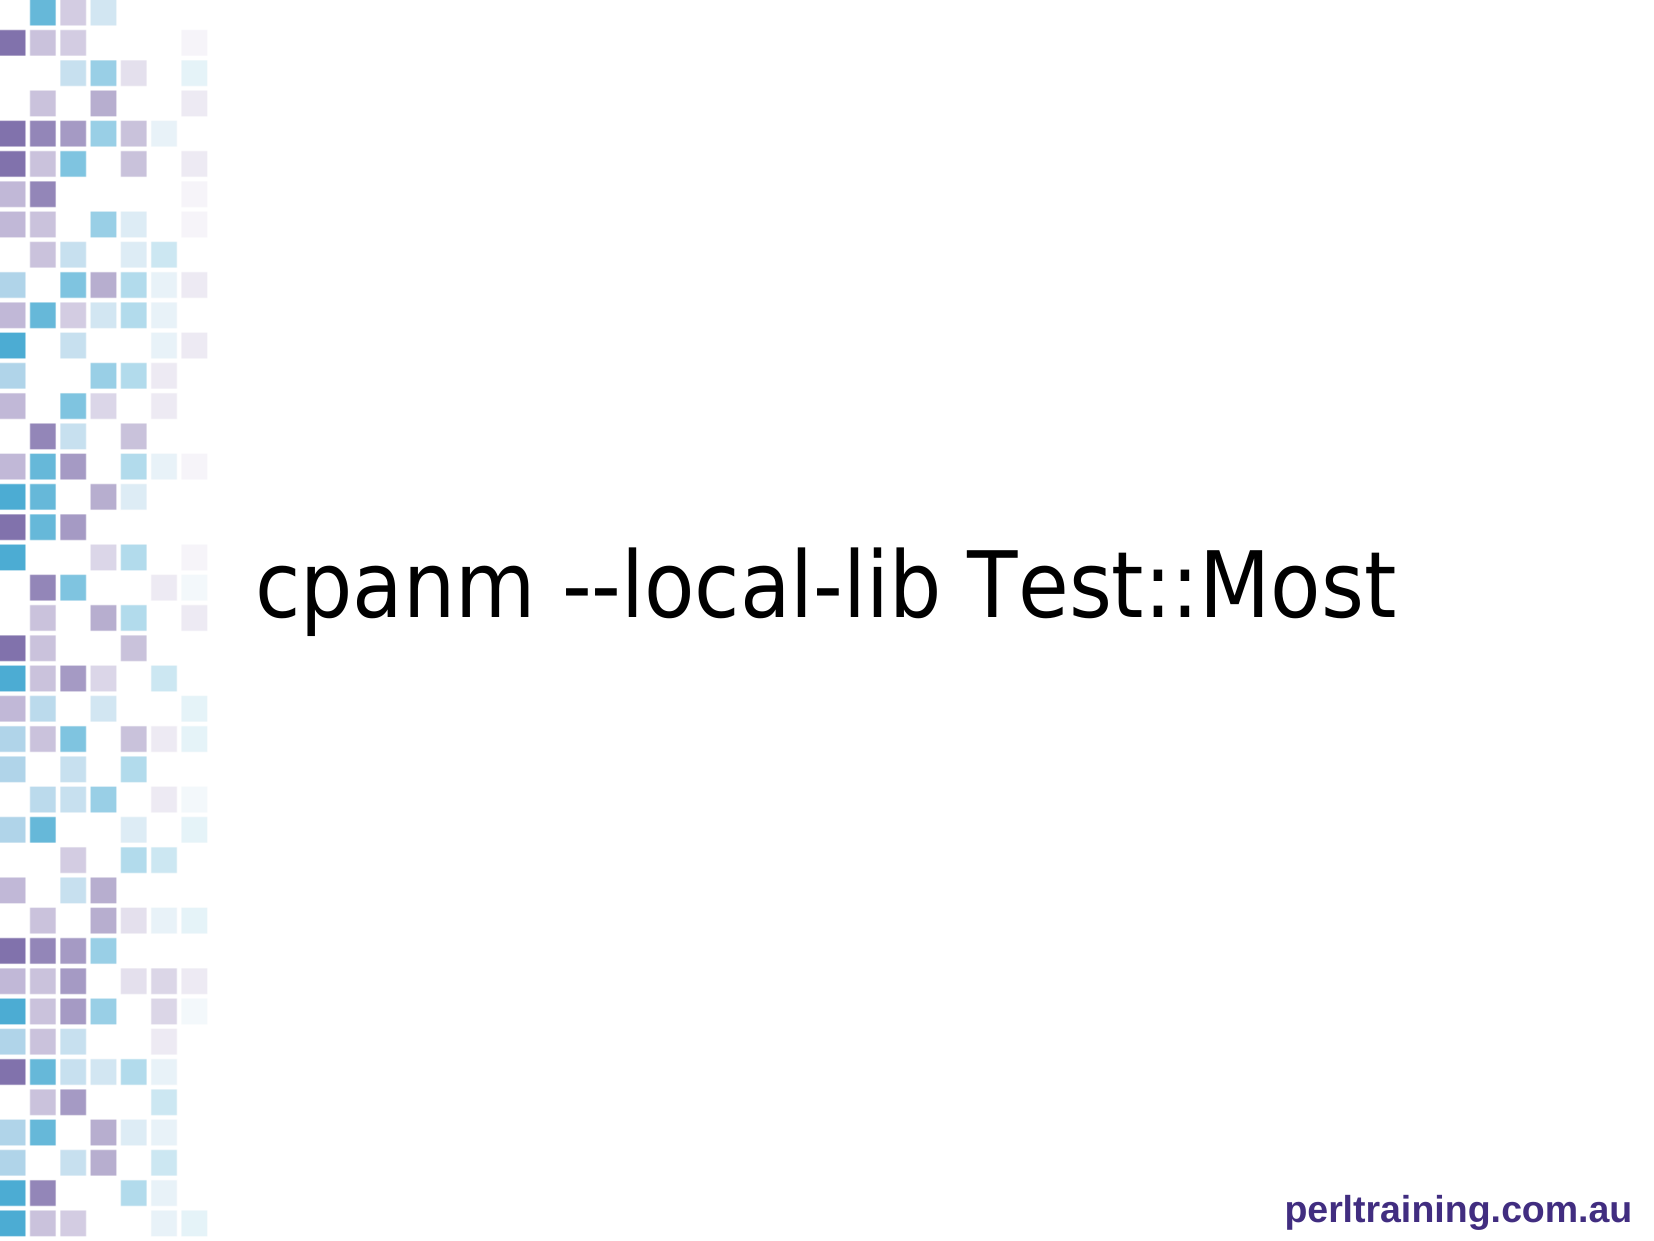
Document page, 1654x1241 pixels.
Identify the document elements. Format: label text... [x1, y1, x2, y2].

title cpanm --local-lib Test::Most [82, 49, 1571, 1123]
picture [0, 0, 212, 1241]
